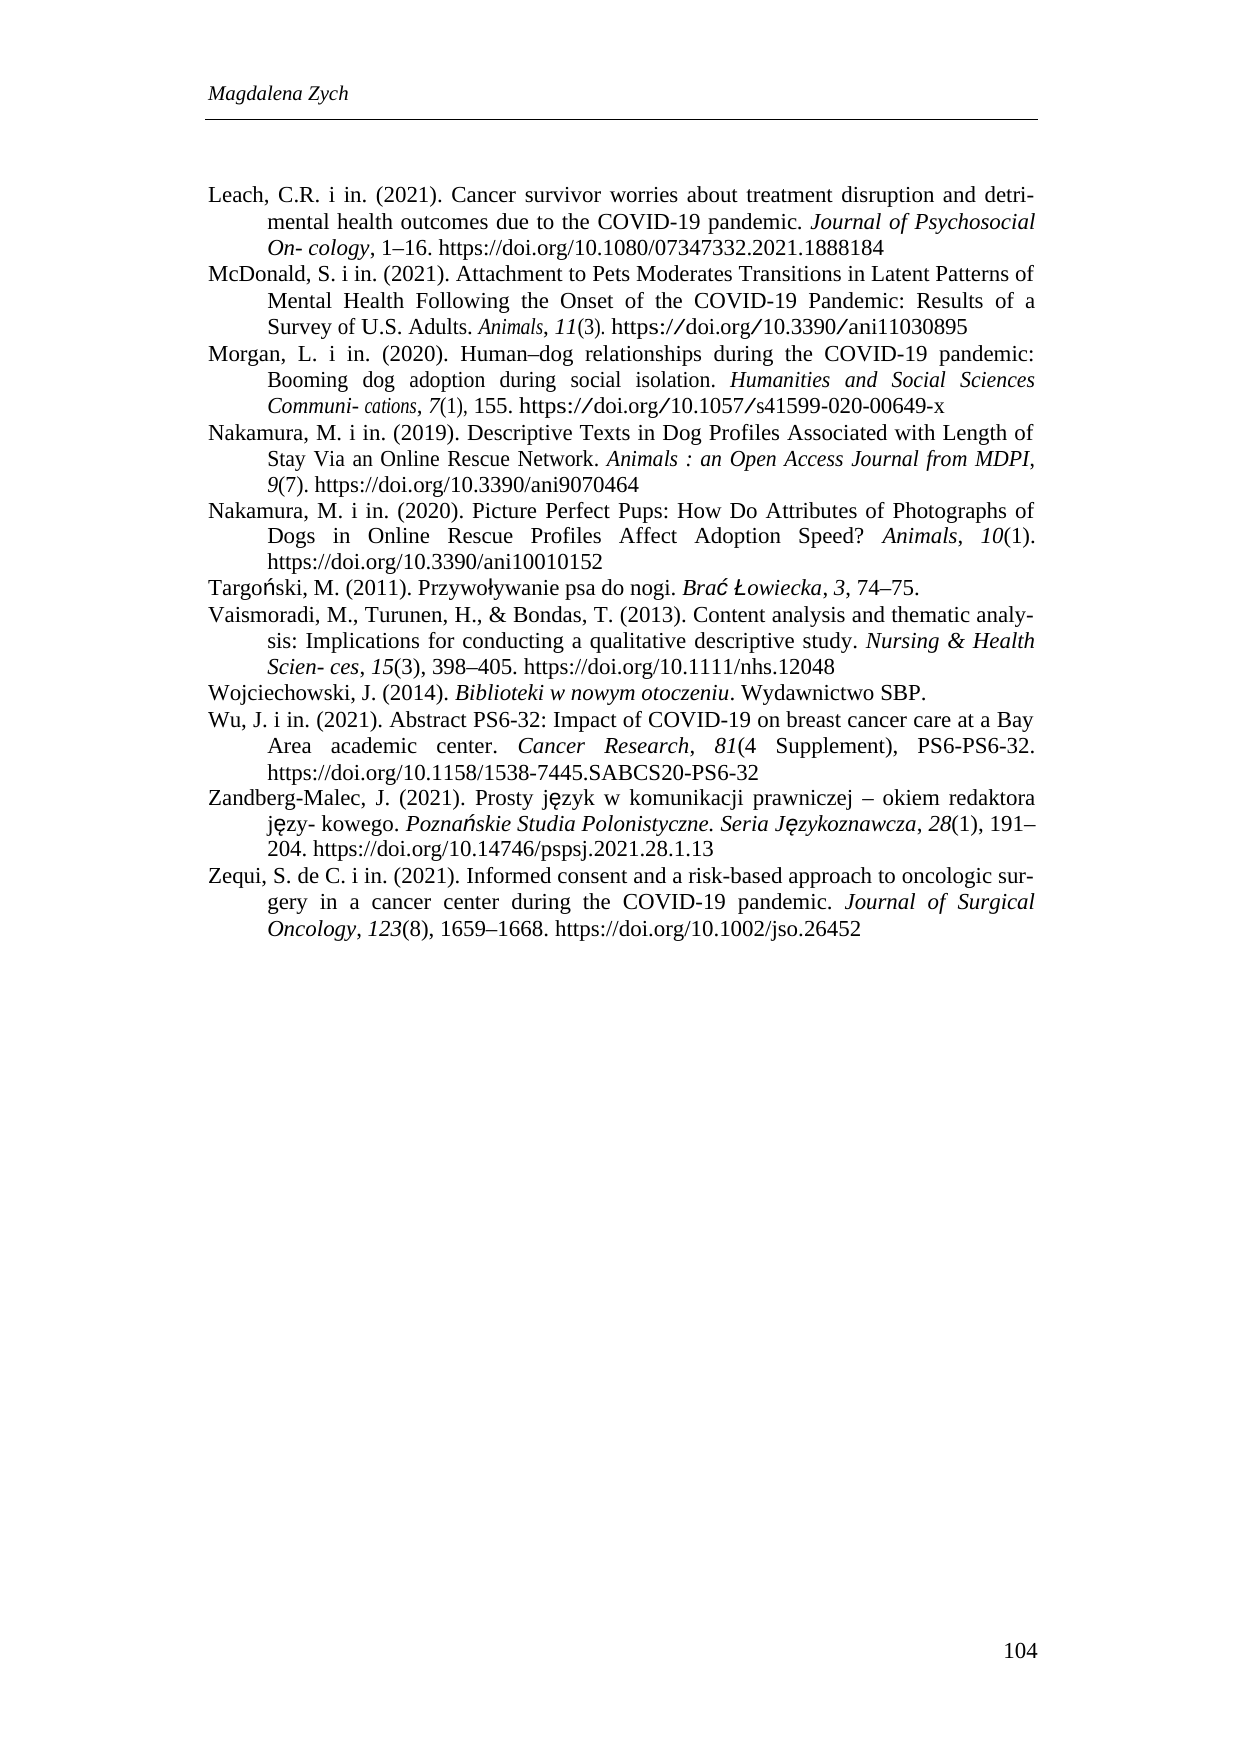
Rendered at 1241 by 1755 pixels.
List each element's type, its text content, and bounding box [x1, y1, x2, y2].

text Zequi, S. de C. i in. (2021). Informed consent and a risk-based approach to oncologic sur- gery in a cancer center during the COVID-19 pandemic. Journal of Surgical Oncology, 123(8), 1659–1668. https://doi.org/10.1002/jso.26452 [208, 862, 1036, 941]
text Wojciechowski, J. (2014). Biblioteki w nowym otoczeniu. Wydawnictwo SBP. [208, 680, 1241, 706]
text Nakamura, M. i in. (2019). Descriptive Texts in Dog Profiles Associated with Length of Stay Via an Online Rescue Network. Animals : an Open Access Journal from MDPI, 9(7). https://doi.org/10.3390/ani9070464 [208, 419, 1036, 498]
text Vaismoradi, M., Turunen, H., & Bondas, T. (2013). Content analysis and thematic analy- sis: Implications for conducting a qualitative descriptive study. Nursing & Health Scien- ces, 15(3), 398–405. https://doi.org/10.1111/nhs.12048 [208, 601, 1036, 680]
text Morgan, L. i in. (2020). Human–dog relationships during the COVID-19 pandemic: Booming dog adoption during social isolation. Humanities and Social Sciences Communi- cations, 7(1), 155. https://doi.org/10.1057/s41599-020-00649-x [208, 339, 1036, 419]
text Nakamura, M. i in. (2020). Picture Perfect Pups: How Do Attributes of Photographs of Dogs in Online Rescue Profiles Affect Adoption Speed? Animals, 10(1). https://doi.org/10.3390/ani10010152 [208, 498, 1036, 574]
text Wu, J. i in. (2021). Abstract PS6-32: Impact of COVID-19 on breast cancer care at a Bay Area academic center. Cancer Research, 81(4 Supplement), PS6-PS6-32. https://doi.org/10.1158/1538-7445.SABCS20-PS6-32 [208, 706, 1036, 785]
text McDonald, S. i in. (2021). Attachment to Pets Moderates Transitions in Latent Patterns of Mental Health Following the Onset of the COVID-19 Pandemic: Results of a Survey of U.S. Adults. Animals, 11(3). https://doi.org/10.3390/ani11030895 [208, 261, 1036, 339]
text Leach, C.R. i in. (2021). Cancer survivor worries about treatment disruption and detri- mental health outcomes due to the COVID-19 pandemic. Journal of Psychosocial On- cology, 1–16. https://doi.org/10.1080/07347332.2021.1888184 [208, 181, 1036, 261]
text Magdalena Zych [208, 81, 1241, 105]
text Targoński, M. (2011). Przywoływanie psa do nogi. Brać Łowiecka, 3, 74–75. [208, 574, 1241, 601]
text Zandberg-Malec, J. (2021). Prosty język w komunikacji prawniczej – okiem redaktora języ- kowego. Poznańskie Studia Polonistyczne. Seria Językoznawcza, 28(1), 191–204. https://doi.org/10.14746/pspsj.2021.28.1.13 [208, 785, 1036, 862]
